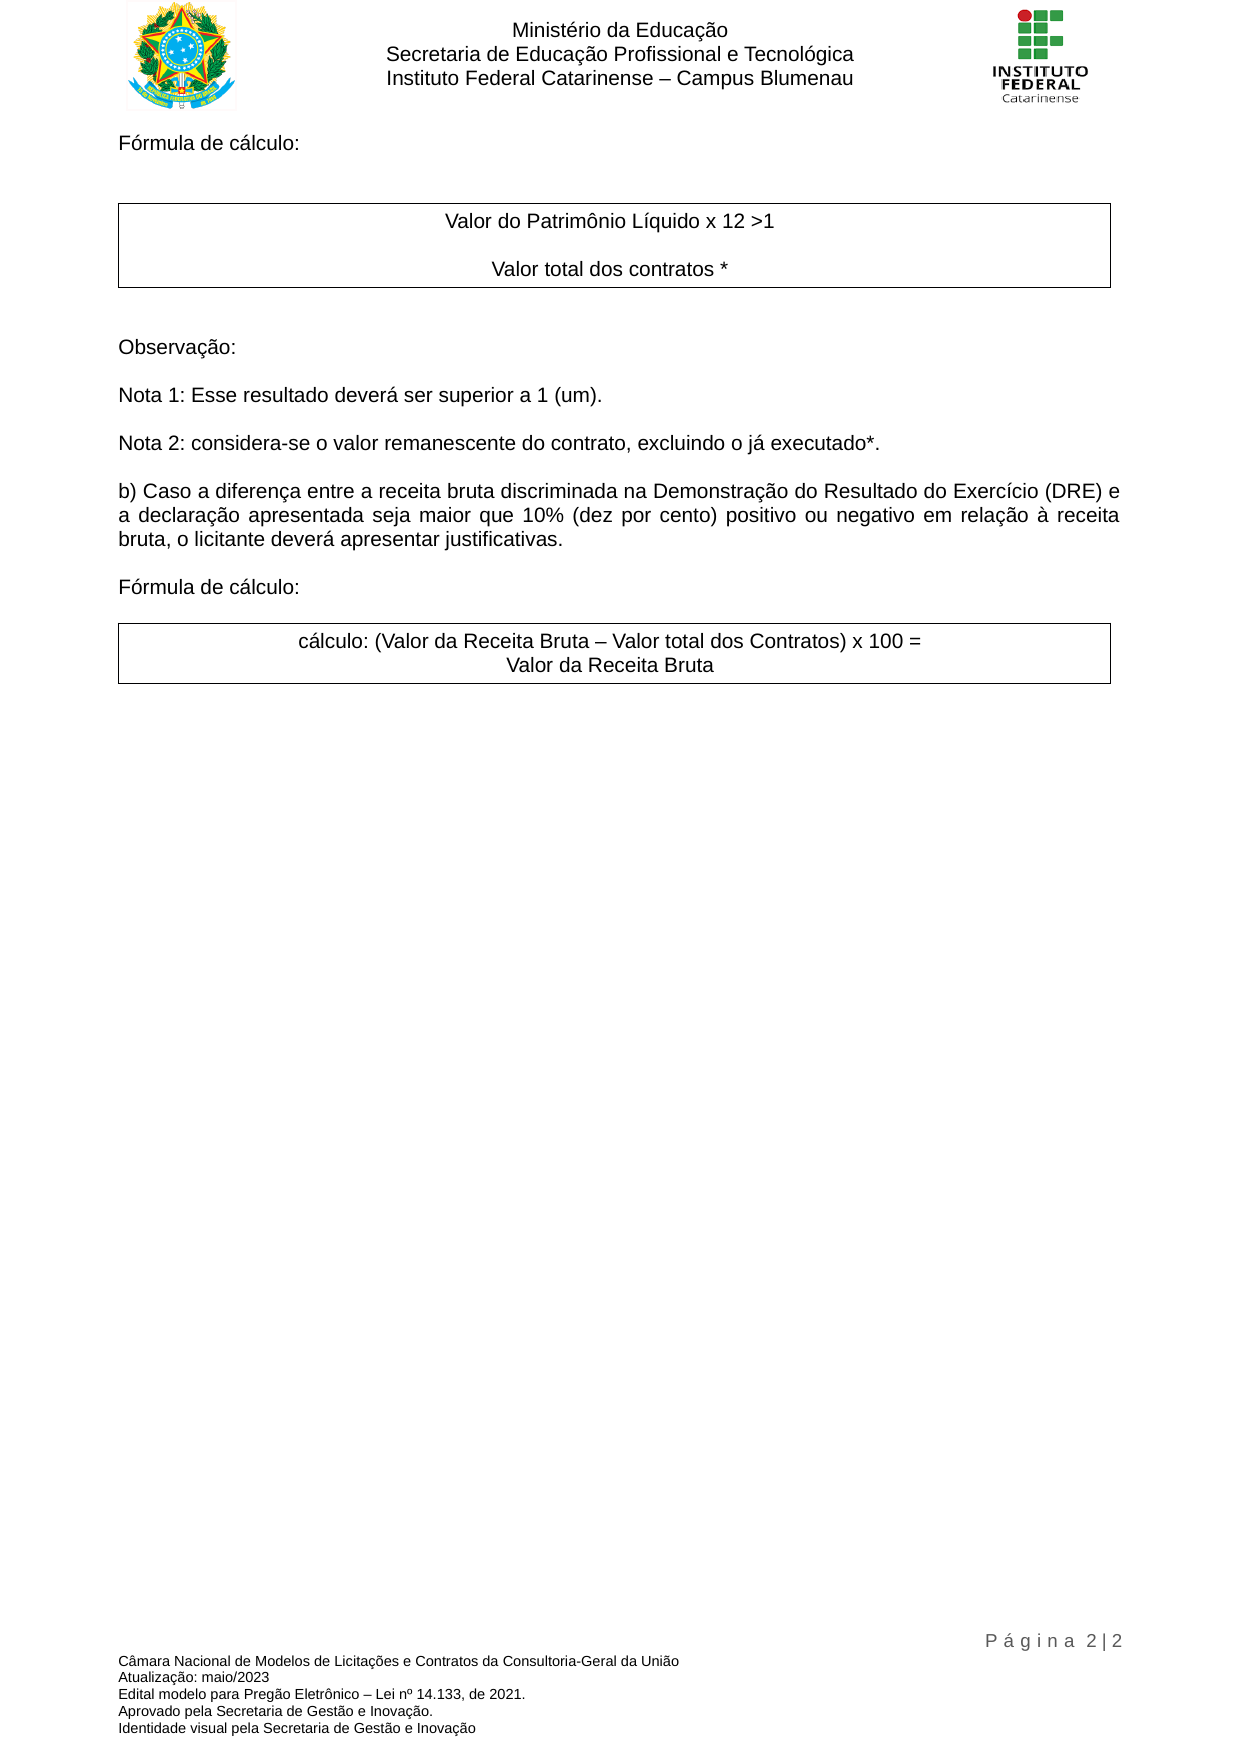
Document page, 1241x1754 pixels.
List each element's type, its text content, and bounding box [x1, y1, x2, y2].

text Nota 2: considera-se o valor remanescente do contrato, excluindo o já executado*. [118, 431, 1122, 455]
text b) Caso a diferença entre a receita bruta discriminada na Demonstração do Resultado do Exercício (DRE) e a declaração apresentada seja maior que 10% (dez por cento) positivo ou negativo em relação à receita bruta, o licitante deverá apresentar justificativas. [118, 479, 1122, 551]
text Fórmula de cálculo: [118, 131, 1122, 155]
text Nota 1: Esse resultado deverá ser superior a 1 (um). [118, 383, 1122, 407]
picture [980, 0, 1102, 112]
picture [204, 88, 217, 96]
table_header cálculo: (Valor da Receita Bruta – Valor total dos Contratos) x 100 = Valor da Receita Bruta [119, 624, 1110, 682]
text Fórmula de cálculo: [118, 575, 1122, 599]
picture [197, 84, 235, 109]
picture [128, 2, 235, 109]
table_header Valor do Patrimônio Líquido x 12 >1 Valor total dos contratos * [119, 204, 1110, 287]
picture [128, 83, 167, 109]
text Observação: [118, 335, 1122, 359]
